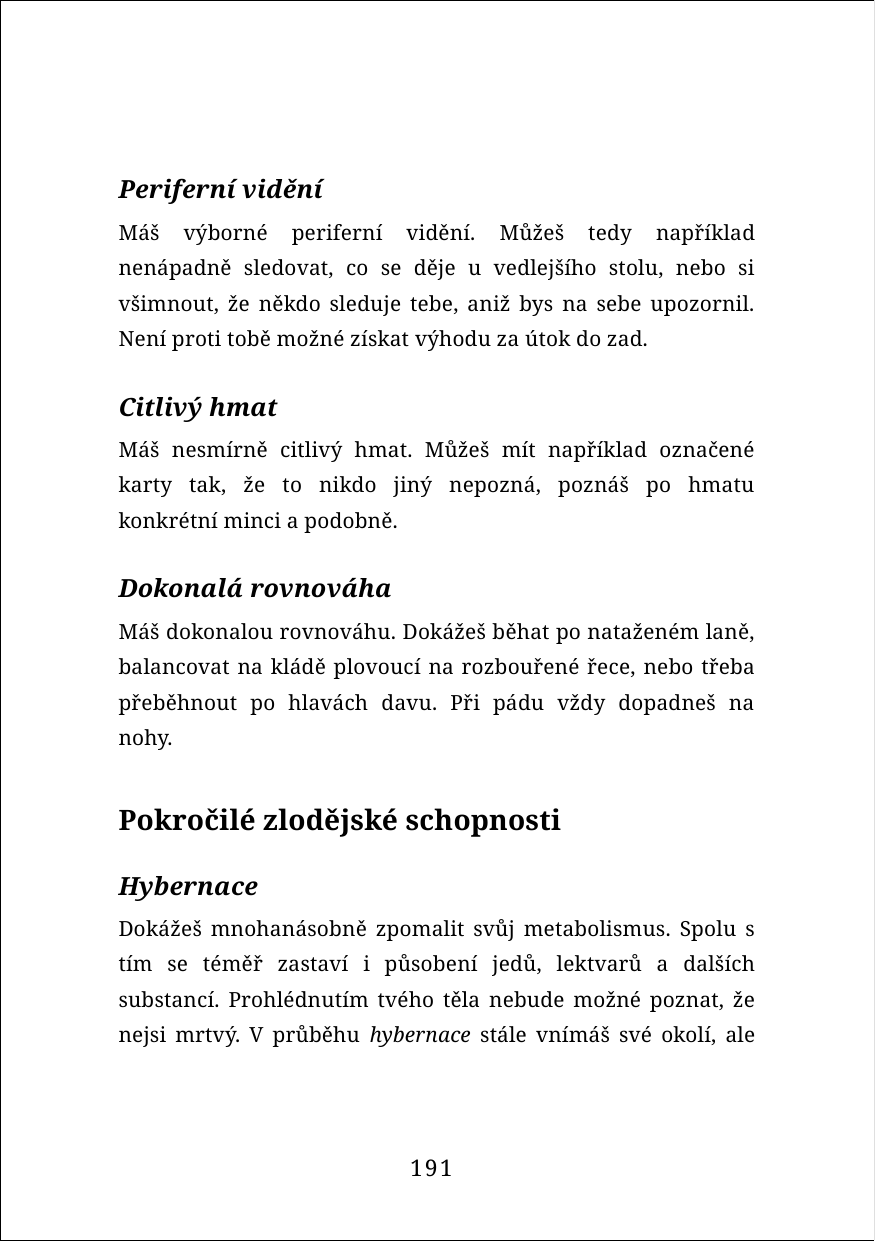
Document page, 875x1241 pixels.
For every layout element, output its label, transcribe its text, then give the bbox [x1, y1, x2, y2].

text Máš dokonalou rovnováhu. Dokážeš běhat po nataženém laně, balancovat na kládě plovoucí na rozbouřené řece, nebo třeba přeběhnout po hlavách davu. Při pádu vždy dopadneš na nohy. [118, 617, 756, 752]
subtitle Pokročilé zlodějské schopnosti [118, 800, 756, 839]
subtitle Citlivý hmat [118, 389, 756, 423]
text Dokážeš mnohanásobně zpomalit svůj metabolismus. Spolu s tím se téměř zastaví i působení jedů, lektvarů a dalších substancí. Prohlédnutím tvého těla nebude možné poznat, že nejsi mrtvý. V průběhu hybernace stále vnímáš své okolí, ale [118, 914, 756, 1049]
subtitle Hybernace [118, 868, 756, 902]
subtitle Dokonalá rovnováha [118, 571, 756, 605]
text Máš nesmírně citlivý hmat. Můžeš mít například označené karty tak, že to nikdo jiný nepozná, poznáš po hmatu konkrétní minci a podobně. [118, 435, 756, 534]
text Máš výborné periferní vidění. Můžeš tedy například nenápadně sledovat, co se děje u vedlejšího stolu, nebo si všimnout, že někdo sleduje tebe, aniž bys na sebe upozornil. Není proti tobě možné získat výhodu za útok do zad. [118, 218, 756, 353]
subtitle Periferní vidění [118, 172, 756, 206]
